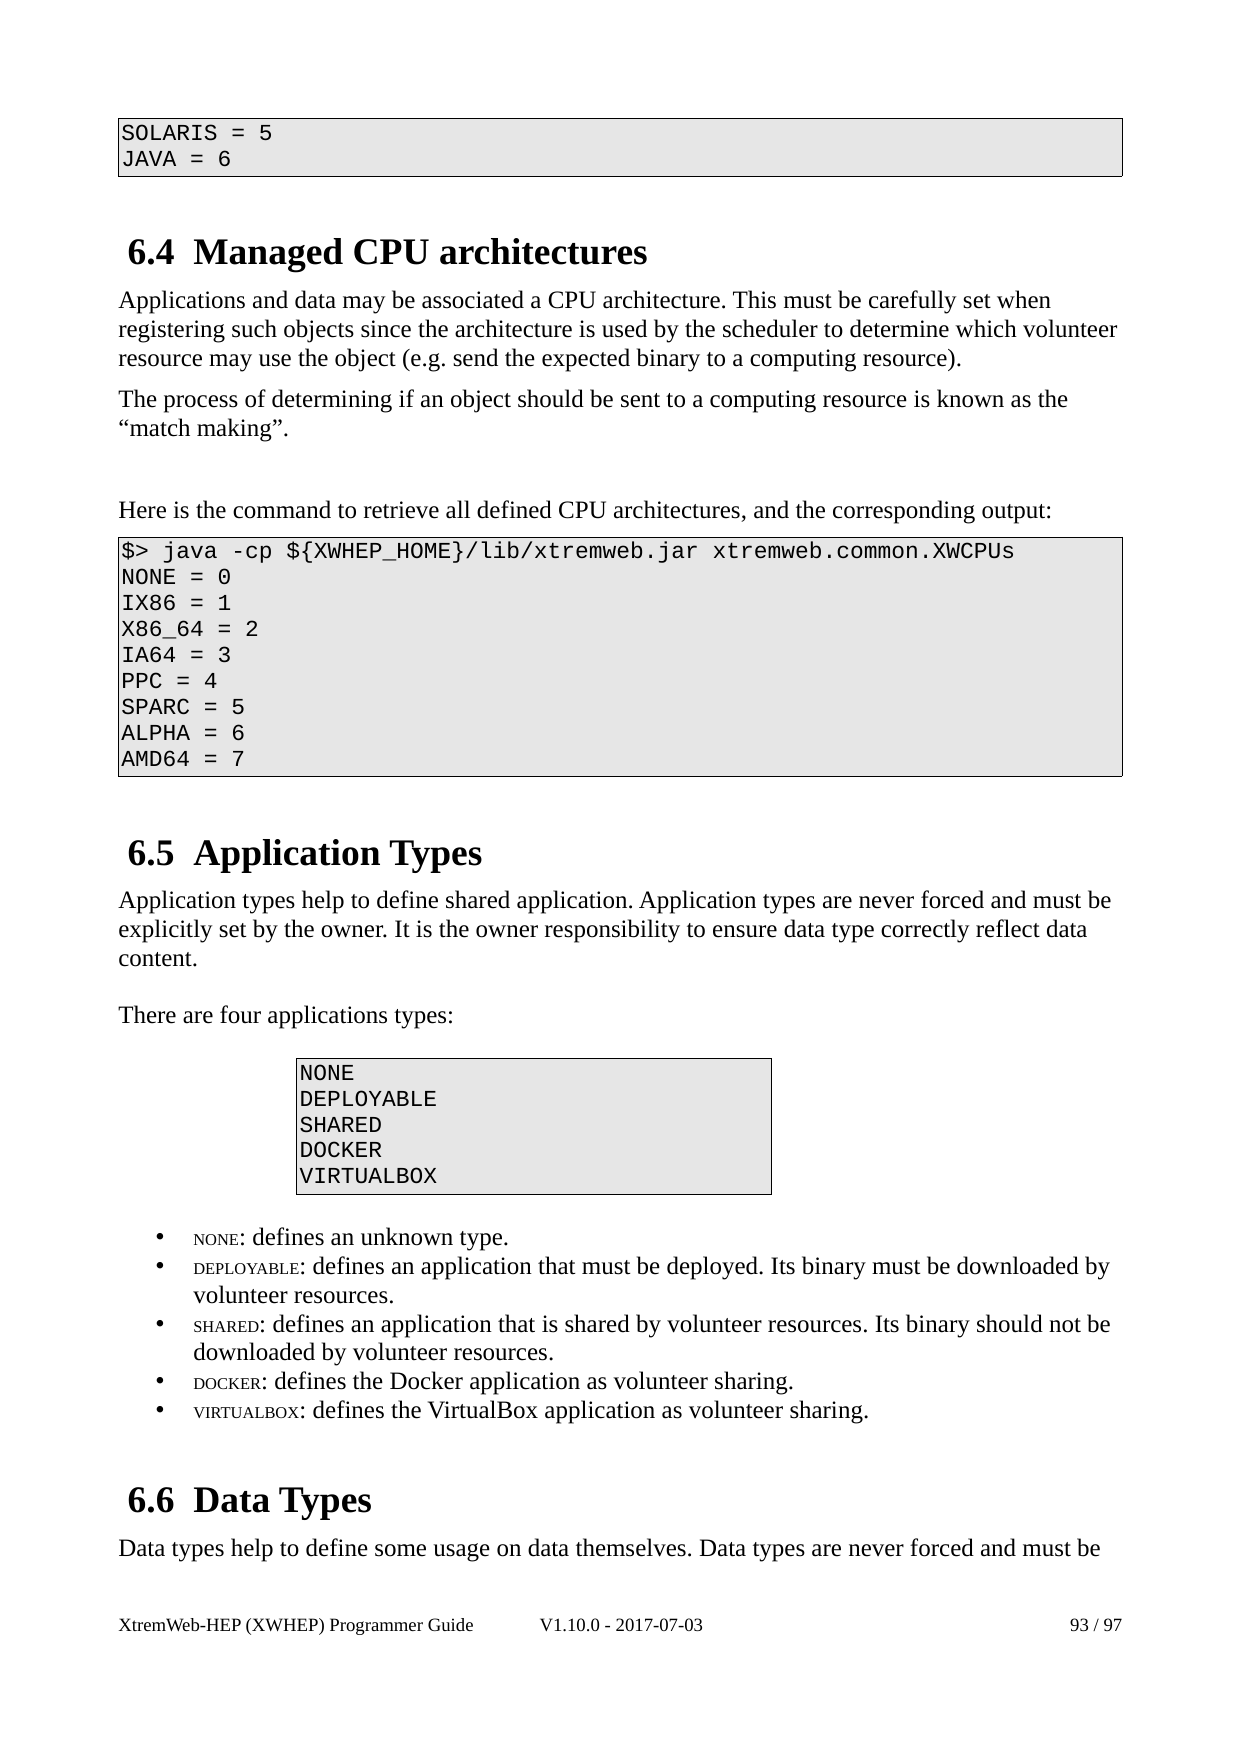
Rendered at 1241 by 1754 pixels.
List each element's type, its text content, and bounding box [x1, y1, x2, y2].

text NONE [297, 1059, 771, 1084]
list docker: defines the Docker application as volunteer sharing. [156, 1366, 1122, 1395]
text SHARED [297, 1110, 771, 1136]
subtitle Application Types [118, 830, 1122, 873]
list virtualbox: defines the VirtualBox application as volunteer sharing. [156, 1395, 1122, 1424]
text Applications and data may be associated a CPU architecture. This must be carefully set when registering such objects since the architecture is used by the scheduler to determine which volunteer resource may use the object (e.g. send the expected binary to a computing resource). [118, 285, 1122, 372]
text IA64 = 3 [119, 640, 1122, 666]
text PPC = 4 [119, 666, 1122, 692]
text NONE = 0 [119, 563, 1122, 588]
text There are four applications types: [118, 1001, 1122, 1029]
text ALPHA = 6 [119, 718, 1122, 744]
list deployable: defines an application that must be deployed. Its binary must be downloaded by volunteer resources. [156, 1251, 1122, 1309]
text VIRTUALBOX [297, 1162, 771, 1194]
text X86_64 = 2 [119, 614, 1122, 640]
list shared: defines an application that is shared by volunteer resources. Its binary should not be downloaded by volunteer resources. [156, 1309, 1122, 1366]
text JAVA = 6 [119, 144, 1122, 176]
subtitle Managed CPU architectures [118, 230, 1122, 273]
text The process of determining if an object should be sent to a computing resource is known as the “match making”. [118, 384, 1122, 442]
text DOCKER [297, 1136, 771, 1162]
text DEPLOYABLE [297, 1084, 771, 1110]
text Data types help to define some usage on data themselves. Data types are never forced and must be [118, 1533, 1122, 1562]
list none: defines an unknown type. [156, 1222, 1122, 1251]
text IX86 = 1 [119, 588, 1122, 614]
text Application types help to define shared application. Application types are never forced and must be explicitly set by the owner. It is the owner responsibility to ensure data type correctly reflect data content. [118, 886, 1122, 972]
text $> java -cp ${XWHEP_HOME}/lib/xtremweb.jar xtremweb.common.XWCPUs [119, 538, 1122, 563]
subtitle Data Types [118, 1477, 1122, 1521]
text AMD64 = 7 [119, 744, 1122, 776]
text SPARC = 5 [119, 692, 1122, 718]
text Here is the command to retrieve all defined CPU architectures, and the corresponding output: [118, 495, 1122, 524]
text SOLARIS = 5 [119, 119, 1122, 144]
